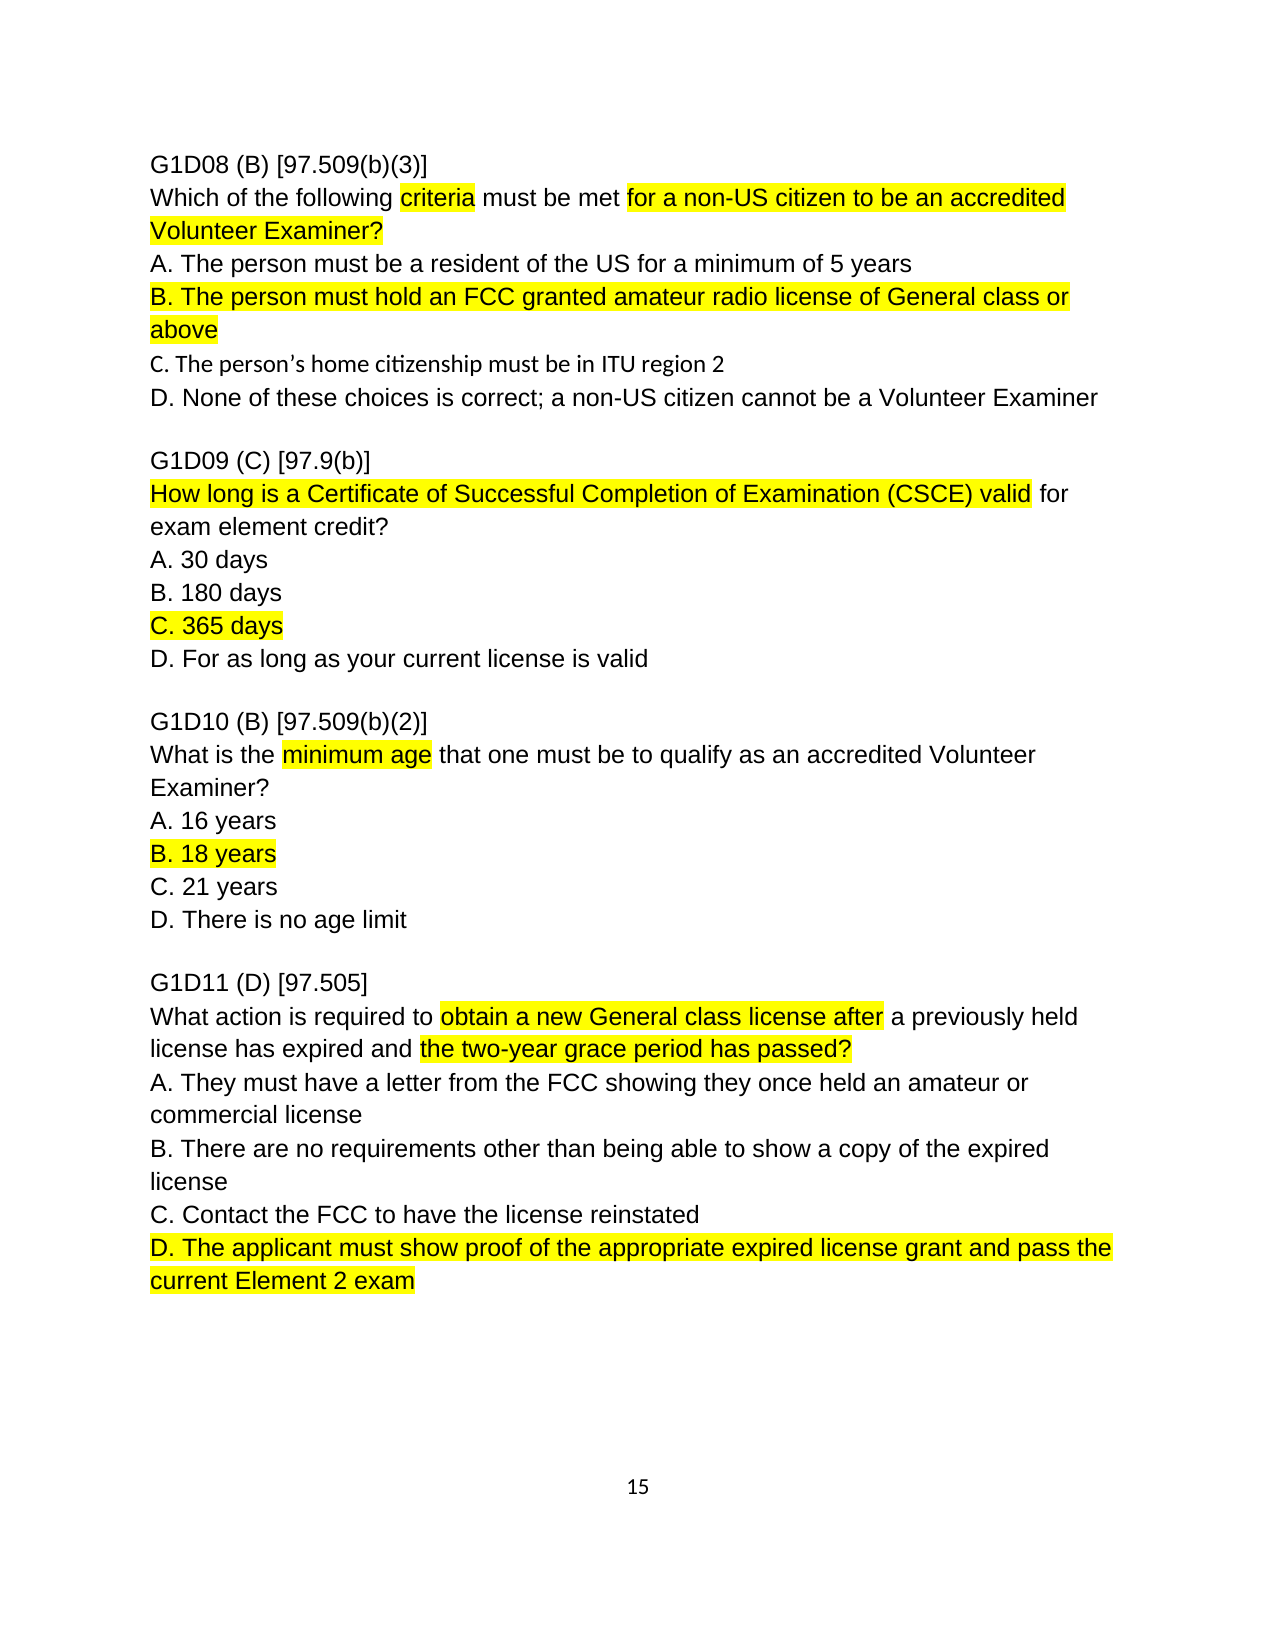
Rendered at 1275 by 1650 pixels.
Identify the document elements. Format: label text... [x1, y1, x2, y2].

text G1D11 (D) [97.505] What action is required to obtain a new General class license after a previously held license has expired and the two-year grace period has passed? A. They must have a letter from the FCC showing they once held an amateur or commercial license B. There are no requirements other than being able to show a copy of the expired license C. Contact the FCC to have the license reinstated D. The applicant must show proof of the appropriate expired license grant and pass the current Element 2 exam [150, 968, 1125, 1294]
text G1D10 (B) [97.509(b)(2)] What is the minimum age that one must be to qualify as an accredited Volunteer Examiner? A. 16 years B. 18 years C. 21 years D. There is no age limit [150, 707, 1125, 934]
text G1D09 (C) [97.9(b)] How long is a Certificate of Successful Completion of Examination (CSCE) valid for exam element credit? A. 30 days B. 180 days C. 365 days D. For as long as your current license is valid [150, 446, 1125, 673]
text G1D08 (B) [97.509(b)(3)] Which of the following criteria must be met for a non-US citizen to be an accredited Volunteer Examiner? A. The person must be a resident of the US for a minimum of 5 years B. The person must hold an FCC granted amateur radio license of General class or above C. The person’s home citizenship must be in ITU region 2 D. None of these choices is correct; a non-US citizen cannot be a Volunteer Examiner [150, 150, 1125, 412]
